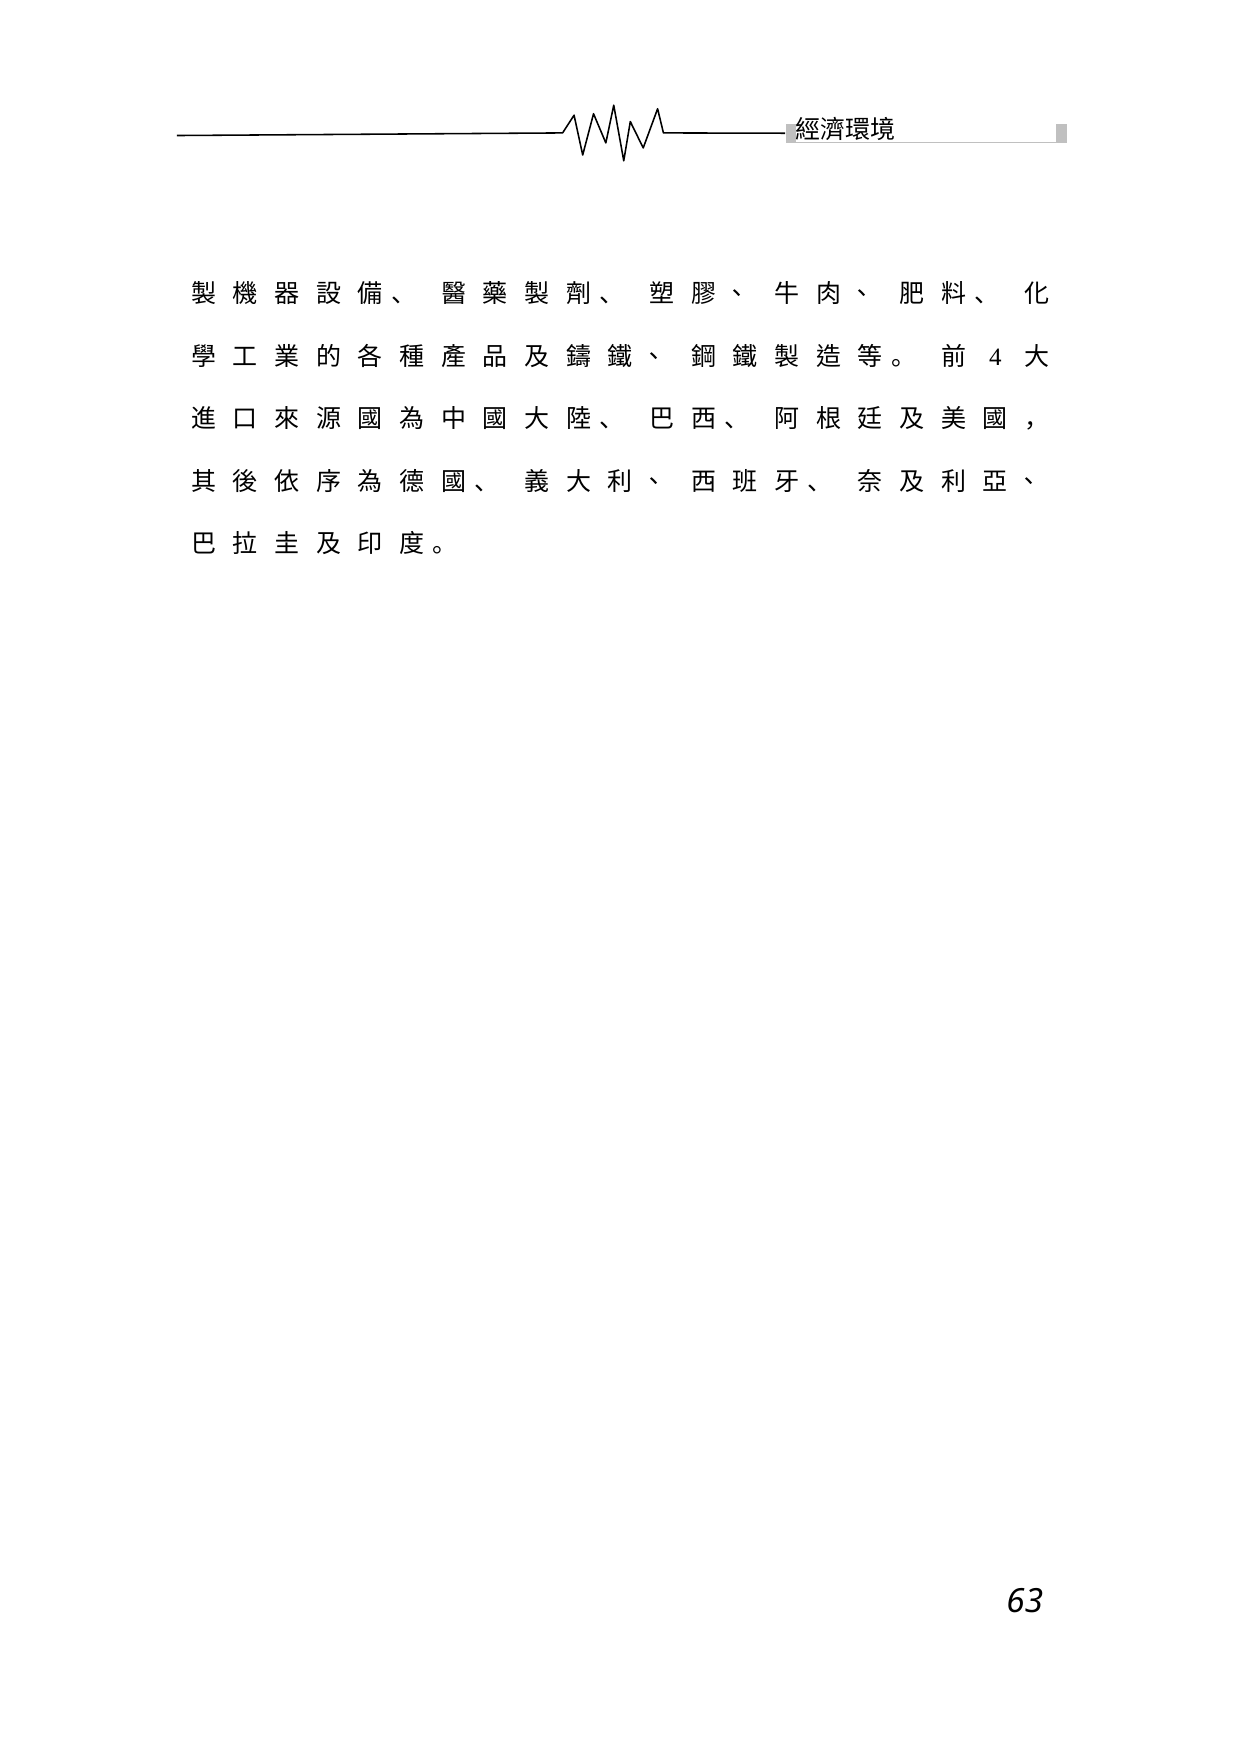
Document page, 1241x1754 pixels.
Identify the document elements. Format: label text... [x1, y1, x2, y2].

text 製機器設備、醫藥製劑、塑膠、牛肉、肥料、化學工業的各種產品及鑄鐵、鋼鐵製造等。前4大進口來源國為中國大陸、巴西、阿根廷及美國，其後依序為德國、義大利、西班牙、奈及利亞、巴拉圭及印度。 [183, 250, 1058, 563]
